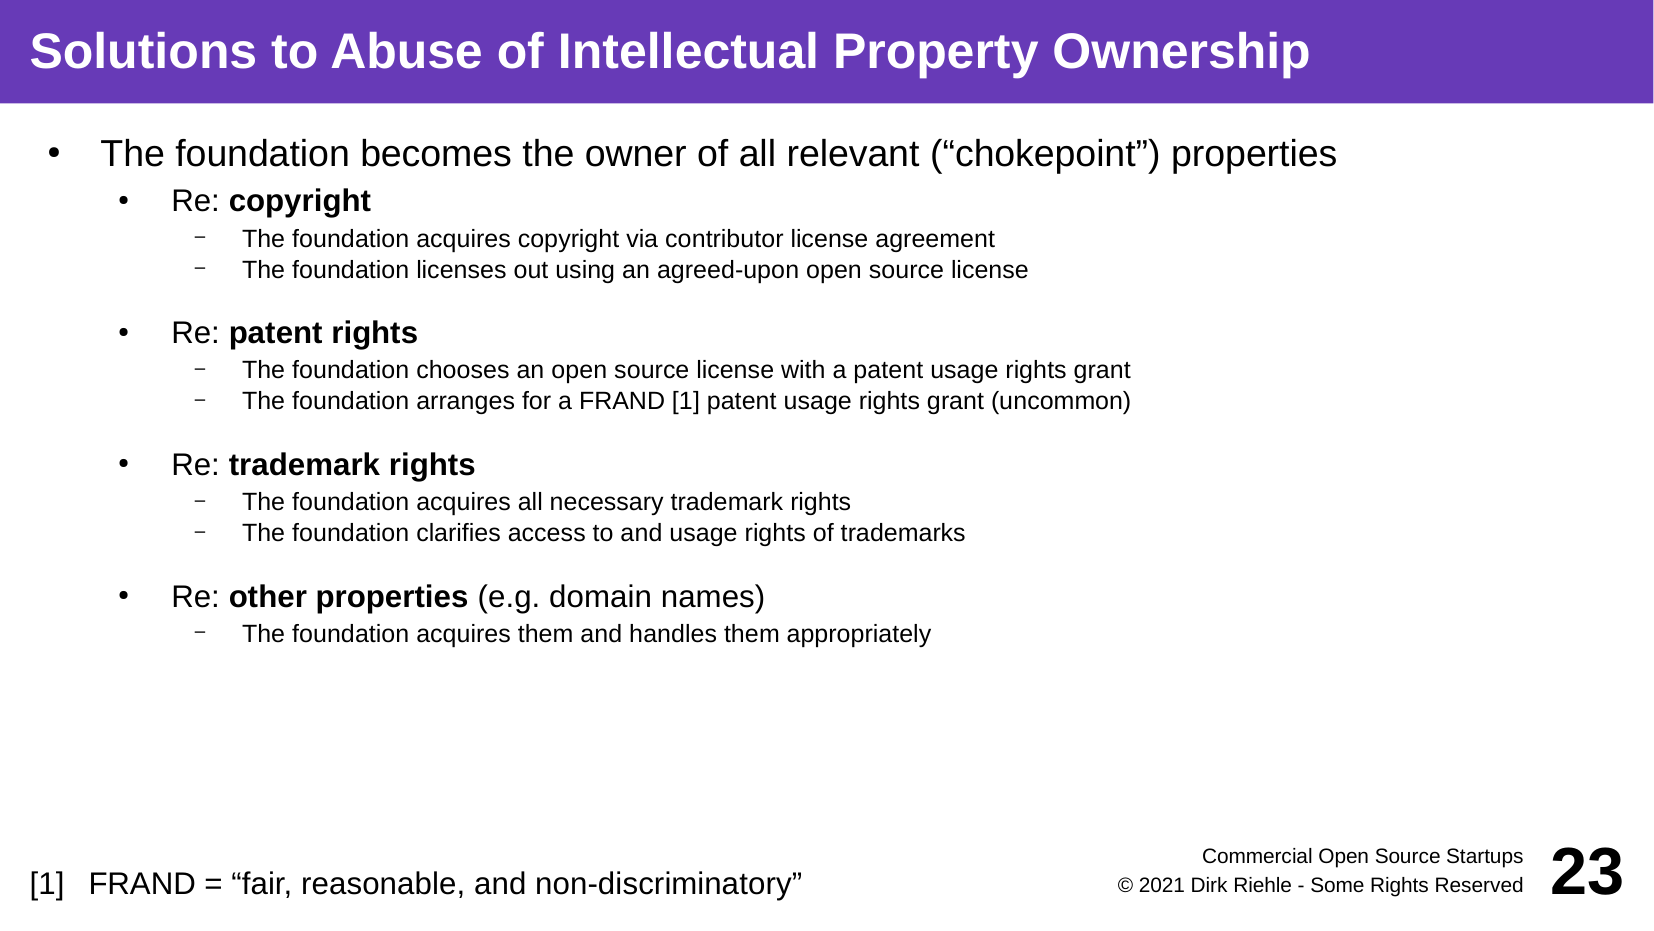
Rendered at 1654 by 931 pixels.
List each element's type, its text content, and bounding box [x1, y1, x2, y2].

list The foundation becomes the owner of all relevant (“chokepoint”) properties Re: copyright The foundation acquires copyright via contributor license agreement The foundation licenses out using an agreed-upon open source license Re: patent rights The foundation chooses an open source license with a patent usage rights grant The foundation arranges for a FRAND [1] patent usage rights grant (uncommon) Re: trademark rights The foundation acquires all necessary trademark rights The foundation clarifies access to and usage rights of trademarks Re: other properties (e.g. domain names) The foundation acquires them and handles them appropriately [29, 132, 1625, 813]
title Solutions to Abuse of Intellectual Property Ownership [0, 0, 1654, 104]
text_box [1] FRAND = “fair, reasonable, and non-discriminatory” [0, 693, 1182, 931]
